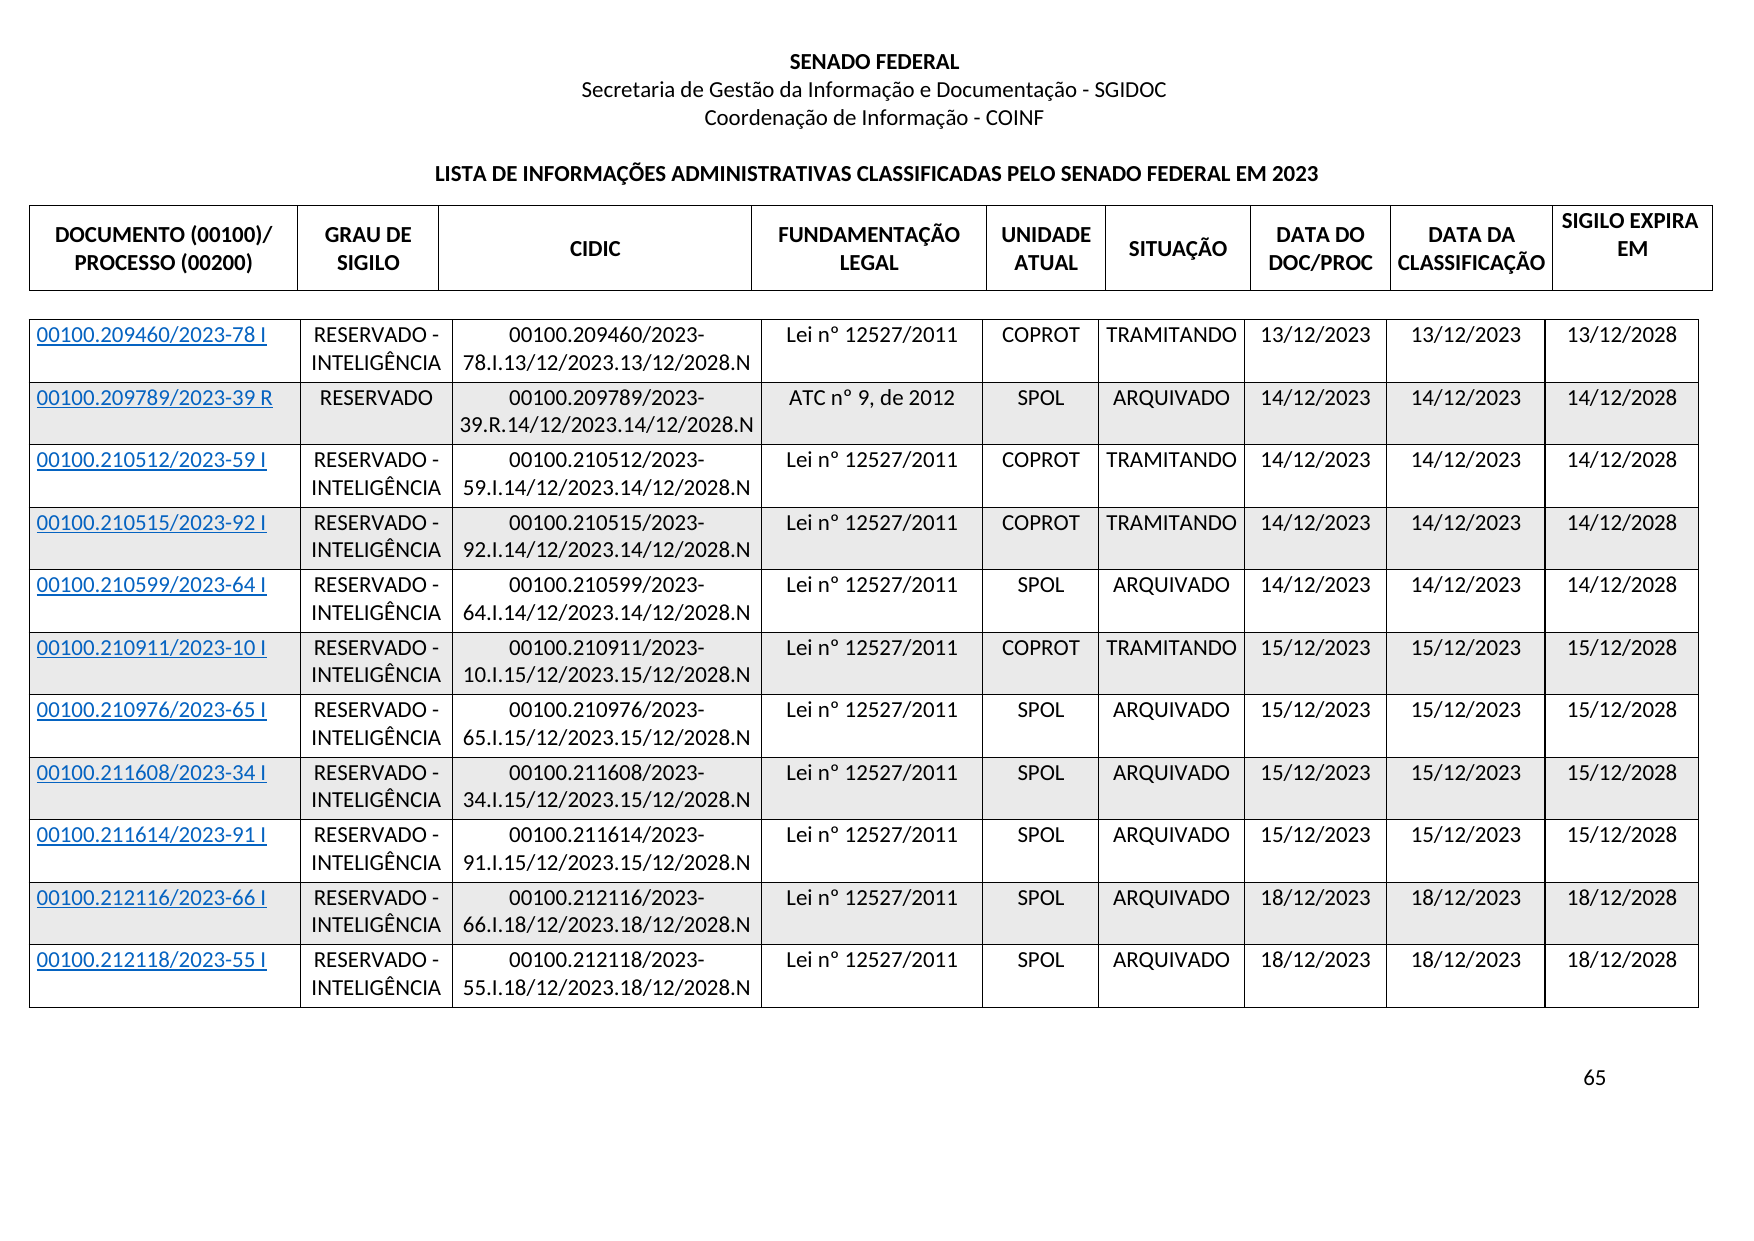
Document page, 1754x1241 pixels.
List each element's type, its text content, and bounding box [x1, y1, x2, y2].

table_cell ARQUIVADO [1099, 945, 1244, 1007]
table_cell SPOL [983, 883, 1098, 944]
table_cell 15/12/2023 [1387, 633, 1544, 694]
table_cell RESERVADO - INTELIGÊNCIA [301, 445, 452, 507]
table_cell Lei nº 12527/2011 [762, 570, 982, 632]
table_cell 14/12/2028 [1546, 570, 1698, 632]
table_cell ARQUIVADO [1099, 758, 1244, 819]
table_cell Lei nº 12527/2011 [762, 633, 982, 694]
table_cell Lei nº 12527/2011 [762, 508, 982, 569]
table_cell 00100.209460/2023-78.I.13/12/2023.13/12/2028.N [453, 320, 761, 382]
table_cell 00100.210512/2023-59 I [30, 445, 300, 507]
table_cell RESERVADO - INTELIGÊNCIA [301, 945, 452, 1007]
table_cell SPOL [983, 820, 1098, 882]
table_cell [1699, 944, 1713, 1007]
table_cell [1699, 632, 1713, 694]
table_cell 14/12/2028 [1546, 445, 1698, 507]
table_cell RESERVADO - INTELIGÊNCIA [301, 758, 452, 819]
table_cell 00100.212116/2023-66 I [30, 883, 300, 944]
table_cell 00100.209460/2023-78 I [30, 320, 300, 382]
table_cell 00100.210911/2023-10 I [30, 633, 300, 694]
table_cell 00100.211614/2023-91.I.15/12/2023.15/12/2028.N [453, 820, 761, 882]
table_cell TRAMITANDO [1099, 508, 1244, 569]
table_cell SPOL [983, 570, 1098, 632]
table_cell 14/12/2023 [1245, 570, 1386, 632]
table_cell TRAMITANDO [1099, 320, 1244, 382]
table_cell [1699, 882, 1713, 944]
table_cell SPOL [983, 758, 1098, 819]
table_cell ARQUIVADO [1099, 695, 1244, 757]
table_cell 00100.210976/2023-65.I.15/12/2023.15/12/2028.N [453, 695, 761, 757]
table_cell COPROT [983, 445, 1098, 507]
table_cell 14/12/2023 [1245, 383, 1386, 444]
table_cell 15/12/2023 [1387, 758, 1544, 819]
table_cell 00100.210512/2023-59.I.14/12/2023.14/12/2028.N [453, 445, 761, 507]
table_cell 15/12/2023 [1387, 820, 1544, 882]
table_cell ARQUIVADO [1099, 383, 1244, 444]
table_cell COPROT [983, 633, 1098, 694]
table_cell 18/12/2023 [1245, 883, 1386, 944]
table_cell 13/12/2028 [1546, 320, 1698, 382]
table_cell 00100.212118/2023-55.I.18/12/2023.18/12/2028.N [453, 945, 761, 1007]
table_cell [1699, 694, 1713, 757]
table_cell [1699, 757, 1713, 819]
table_cell SPOL [983, 945, 1098, 1007]
table_cell ARQUIVADO [1099, 820, 1244, 882]
table_cell 14/12/2023 [1245, 445, 1386, 507]
table_cell TRAMITANDO [1099, 445, 1244, 507]
table_cell 15/12/2023 [1245, 695, 1386, 757]
table_cell 00100.211608/2023-34 I [30, 758, 300, 819]
table_cell [1699, 444, 1713, 507]
table_cell 14/12/2023 [1387, 383, 1544, 444]
table_cell Lei nº 12527/2011 [762, 445, 982, 507]
table_cell 15/12/2023 [1387, 695, 1544, 757]
table_cell RESERVADO - INTELIGÊNCIA [301, 570, 452, 632]
table_cell [1699, 507, 1713, 569]
table_cell 14/12/2028 [1546, 508, 1698, 569]
table_cell 00100.209789/2023-39.R.14/12/2023.14/12/2028.N [453, 383, 761, 444]
table_cell 14/12/2023 [1245, 508, 1386, 569]
table_cell 14/12/2023 [1387, 445, 1544, 507]
table_cell 18/12/2023 [1245, 945, 1386, 1007]
table_cell 00100.212116/2023-66.I.18/12/2023.18/12/2028.N [453, 883, 761, 944]
table_cell 18/12/2028 [1546, 945, 1698, 1007]
table_cell 15/12/2028 [1546, 758, 1698, 819]
table_cell 15/12/2028 [1546, 820, 1698, 882]
table_cell 13/12/2023 [1387, 320, 1544, 382]
table_cell COPROT [983, 320, 1098, 382]
table_cell Lei nº 12527/2011 [762, 820, 982, 882]
table_cell SPOL [983, 695, 1098, 757]
table_cell 00100.212118/2023-55 I [30, 945, 300, 1007]
table_cell 00100.210599/2023-64.I.14/12/2023.14/12/2028.N [453, 570, 761, 632]
table_cell 00100.210515/2023-92.I.14/12/2023.14/12/2028.N [453, 508, 761, 569]
table_cell 00100.210515/2023-92 I [30, 508, 300, 569]
table_cell 00100.210976/2023-65 I [30, 695, 300, 757]
table_cell 00100.209789/2023-39 R [30, 383, 300, 444]
table_cell 18/12/2023 [1387, 945, 1544, 1007]
table_cell RESERVADO - INTELIGÊNCIA [301, 633, 452, 694]
table_cell RESERVADO - INTELIGÊNCIA [301, 508, 452, 569]
table_cell 15/12/2023 [1245, 758, 1386, 819]
table_cell 15/12/2028 [1546, 633, 1698, 694]
table_cell [1699, 819, 1713, 882]
table_cell Lei nº 12527/2011 [762, 320, 982, 382]
table_cell Lei nº 12527/2011 [762, 883, 982, 944]
table_cell SPOL [983, 383, 1098, 444]
table_cell 13/12/2023 [1245, 320, 1386, 382]
table_cell [1699, 319, 1713, 382]
table_cell 14/12/2023 [1387, 508, 1544, 569]
table_cell 00100.211614/2023-91 I [30, 820, 300, 882]
table_cell RESERVADO - INTELIGÊNCIA [301, 320, 452, 382]
table_cell ATC nº 9, de 2012 [762, 383, 982, 444]
table_cell RESERVADO - INTELIGÊNCIA [301, 883, 452, 944]
table_cell 14/12/2028 [1546, 383, 1698, 444]
table_cell TRAMITANDO [1099, 633, 1244, 694]
table_cell 00100.210911/2023-10.I.15/12/2023.15/12/2028.N [453, 633, 761, 694]
table_cell 15/12/2023 [1245, 633, 1386, 694]
table_cell ARQUIVADO [1099, 570, 1244, 632]
table_cell RESERVADO - INTELIGÊNCIA [301, 695, 452, 757]
table_cell 14/12/2023 [1387, 570, 1544, 632]
table_cell Lei nº 12527/2011 [762, 945, 982, 1007]
table_cell 18/12/2023 [1387, 883, 1544, 944]
table_cell 18/12/2028 [1546, 883, 1698, 944]
table_cell RESERVADO [301, 383, 452, 444]
table_cell Lei nº 12527/2011 [762, 695, 982, 757]
table_cell [1699, 569, 1713, 632]
table_cell COPROT [983, 508, 1098, 569]
table_cell Lei nº 12527/2011 [762, 758, 982, 819]
table_cell 15/12/2023 [1245, 820, 1386, 882]
table_cell RESERVADO - INTELIGÊNCIA [301, 820, 452, 882]
table_cell ARQUIVADO [1099, 883, 1244, 944]
table_cell 00100.211608/2023-34.I.15/12/2023.15/12/2028.N [453, 758, 761, 819]
table_cell [1699, 382, 1713, 444]
table_cell 15/12/2028 [1546, 695, 1698, 757]
table_cell 00100.210599/2023-64 I [30, 570, 300, 632]
